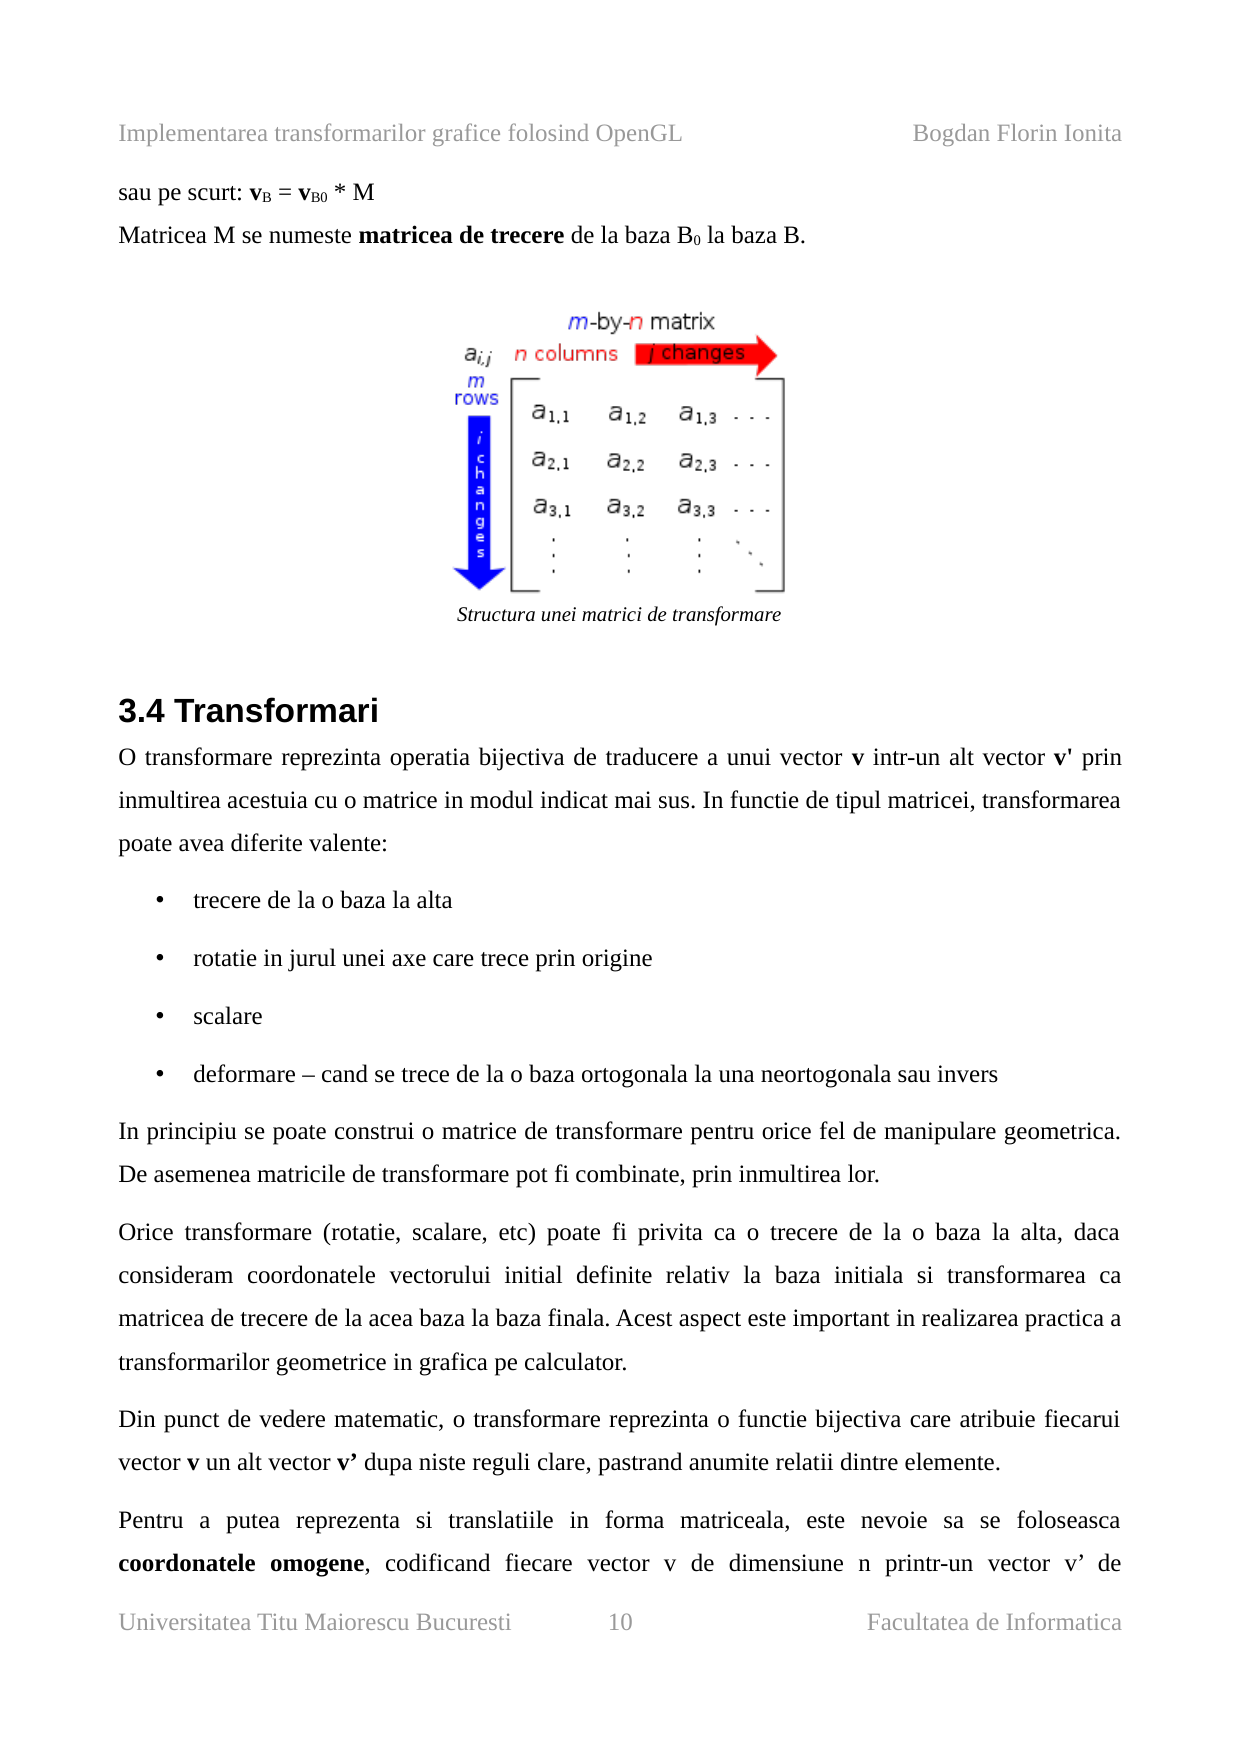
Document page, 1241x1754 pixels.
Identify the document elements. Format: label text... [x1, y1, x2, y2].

text In principiu se poate construi o matrice de transformare pentru orice fel de manipulare geometrica. De asemenea matricile de transformare pot fi combinate, prin inmultirea lor. [118, 1116, 1122, 1188]
picture [445, 306, 795, 603]
text O transformare reprezinta operatia bijectiva de traducere a unui vector v intr-un alt vector v' prin inmultirea acestuia cu o matrice in modul indicat mai sus. In functie de tipul matricei, transformarea poate avea diferite valente: [118, 742, 1122, 857]
text Din punct de vedere matematic, o transformare reprezinta o functie bijectiva care atribuie fiecarui vector v un alt vector v’ dupa niste reguli clare, pastrand anumite relatii dintre elemente. [118, 1404, 1122, 1476]
text sau pe scurt: vB = vB0 * M [118, 177, 1122, 206]
list scalare [156, 1001, 1122, 1030]
list deformare – cand se trece de la o baza ortogonala la una neortogonala sau invers [156, 1059, 1122, 1087]
text Structura unei matrici de transformare [118, 603, 1122, 626]
text Matricea M se numeste matricea de trecere de la baza B0 la baza B. [118, 220, 1122, 249]
list trecere de la o baza la alta [156, 886, 1122, 914]
text Pentru a putea reprezenta si translatiile in forma matriceala, este nevoie sa se foloseasca coordonatele omogene, codificand fiecare vector v de dimensiune n printr-un vector v’ de [118, 1505, 1122, 1577]
subtitle 3.4 Transformari [118, 690, 1122, 729]
text Orice transformare (rotatie, scalare, etc) poate fi privita ca o trecere de la o baza la alta, daca consideram coordonatele vectorului initial definite relativ la baza initiala si transformarea ca matricea de trecere de la acea baza la baza finala. Acest aspect este important in realizarea practica a transformarilor geometrice in grafica pe calculator. [118, 1217, 1122, 1375]
list rotatie in jurul unei axe care trece prin origine [156, 943, 1122, 972]
